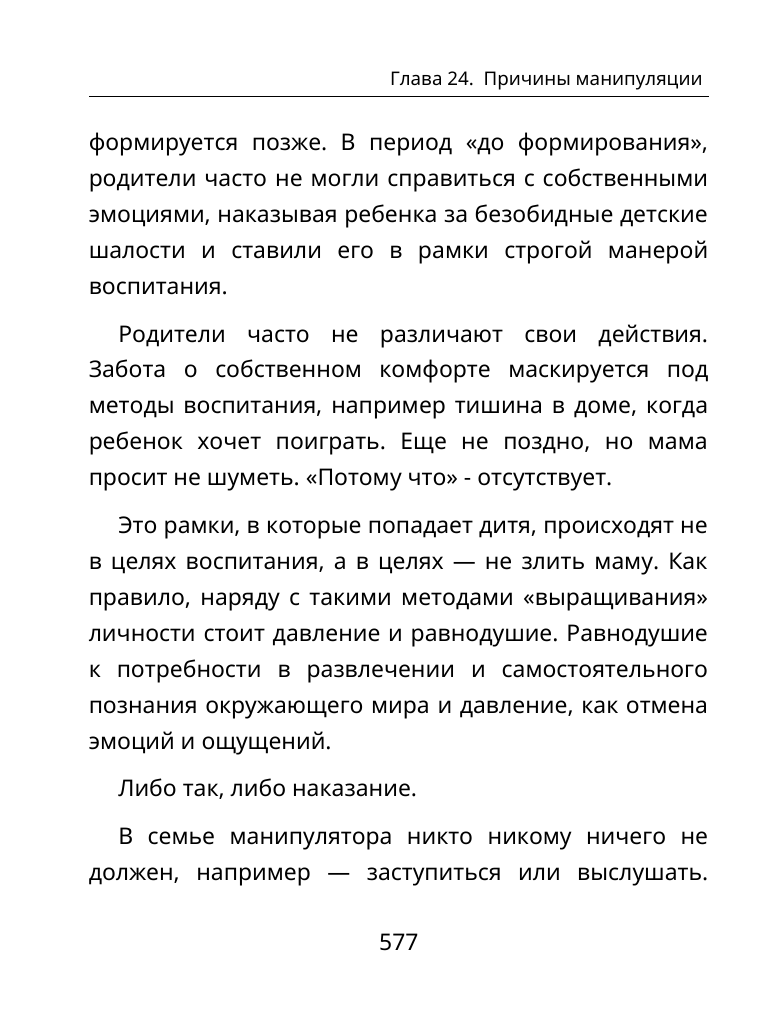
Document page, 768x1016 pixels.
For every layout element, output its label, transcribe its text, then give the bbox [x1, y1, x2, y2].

text Родители часто не различают свои действия. Забота о собственном комфорте маскируется под методы воспитания, например тишина в доме, когда ребенок хочет поиграть. Еще не поздно, но мама просит не шуметь. «Потому что» - отсутствует. [88, 317, 709, 492]
text Это рамки, в которые попадает дитя, происходят не в целях воспитания, а в целях — не злить маму. Как правило, наряду с такими методами «выращивания» личности стоит давление и равнодушие. Равнодушие к потребности в развлечении и самостоятельного познания окружающего мира и давление, как отмена эмоций и ощущений. [88, 509, 709, 756]
text Либо так, либо наказание. [88, 772, 709, 803]
text В семье манипулятора никто никому ничего не должен, например — заступиться или выслушать. [88, 820, 709, 887]
text формируется позже. В период «до формирования», родители часто не могли справиться с собственными эмоциями, наказывая ребенка за безобидные детские шалости и ставили его в рамки строгой манерой воспитания. [88, 126, 709, 301]
